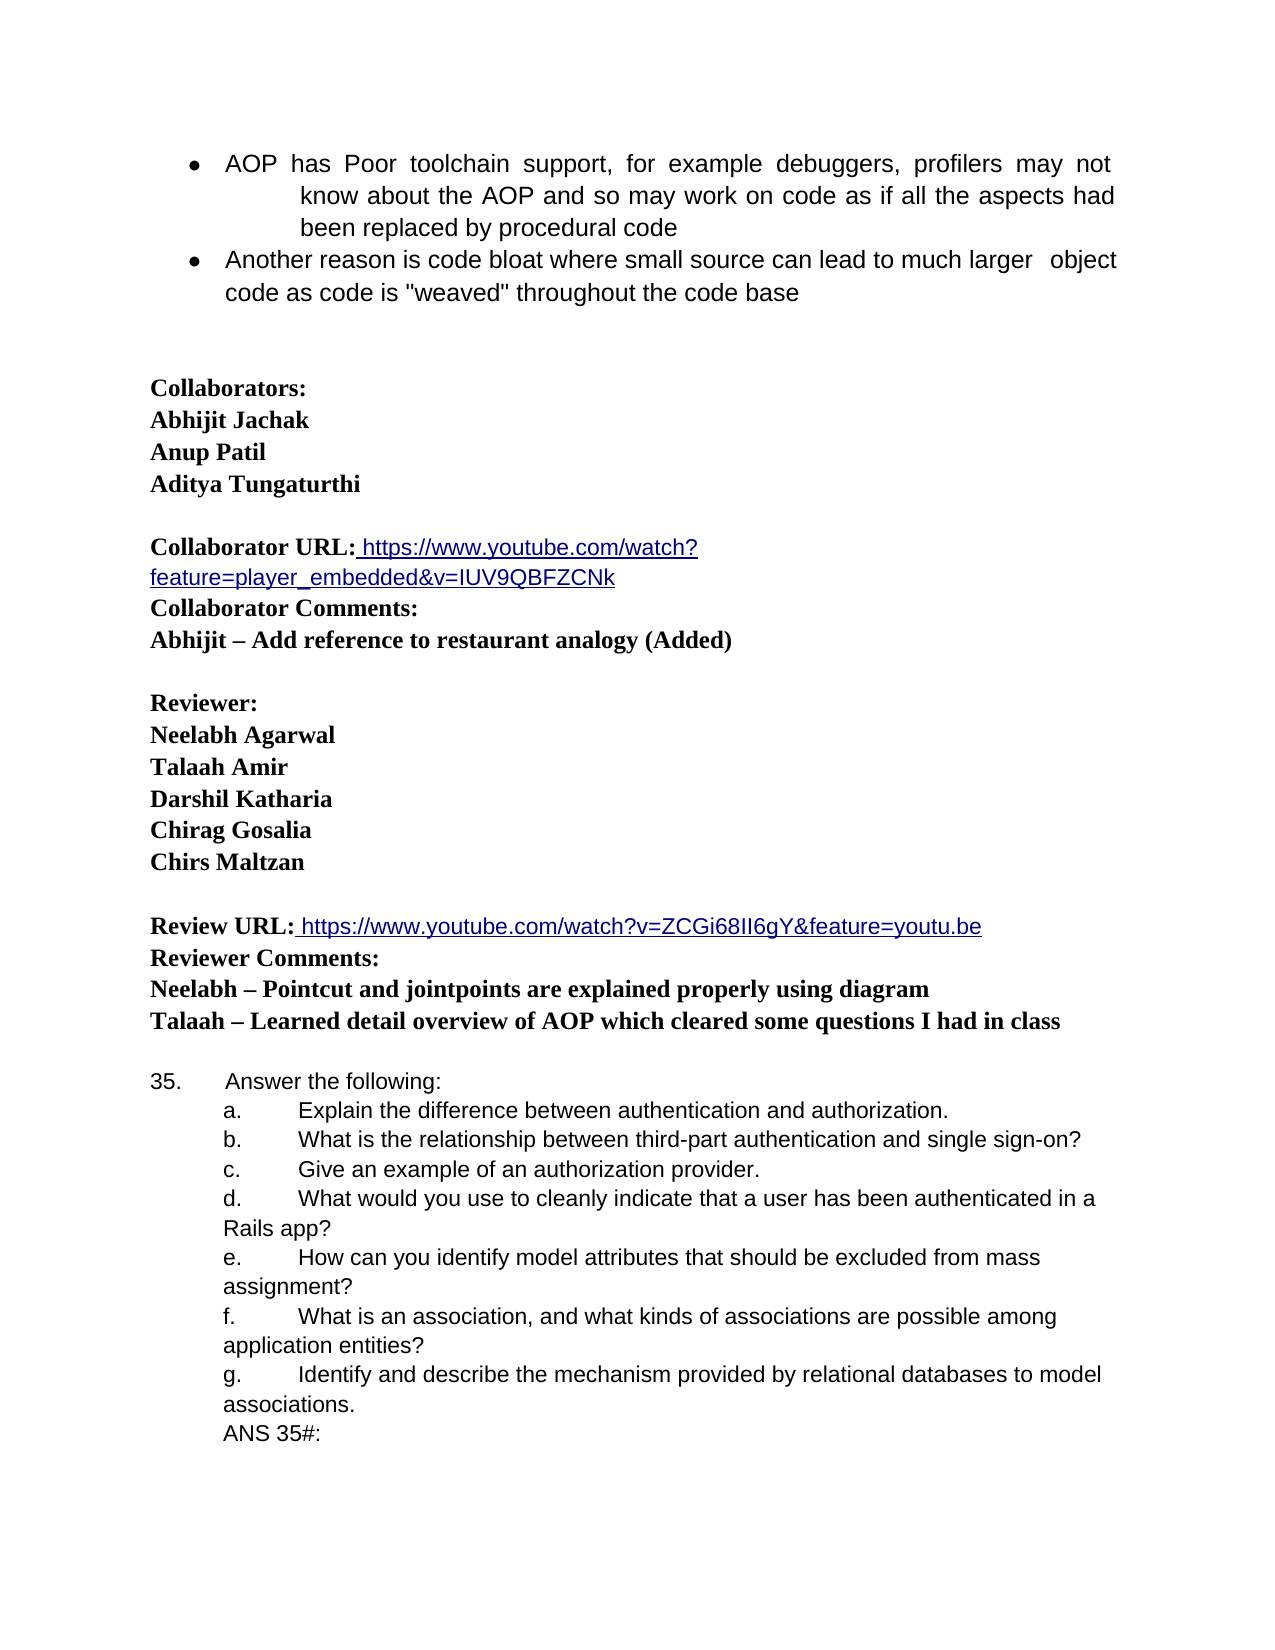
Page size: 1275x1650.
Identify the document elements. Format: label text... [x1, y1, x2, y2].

text Darshil Katharia [150, 785, 1125, 813]
text ANS 35#: [223, 1421, 1125, 1447]
text Reviewer Comments: [150, 944, 1125, 971]
text Neelabh Agarwal [150, 721, 1125, 749]
text Chirs Maltzan [150, 848, 1125, 876]
text Neelabh – Pointcut and jointpoints are explained properly using diagram [150, 976, 1125, 1003]
text f. What is an association, and what kinds of associations are possible among application entities? [223, 1303, 1125, 1358]
text Review URL: https://www.youtube.com/watch?v=ZCGi68II6gY&feature=youtu.be [150, 912, 1125, 940]
text Abhijit Jachak [150, 406, 1125, 434]
text c. Give an example of an authorization provider. [223, 1157, 1125, 1182]
list Another reason is code bloat where small source can lead to much larger object code as code is "weaved" throughout the code base [187, 246, 1125, 306]
text Talaah – Learned detail overview of AOP which cleared some questions I had in class [150, 1007, 1125, 1035]
text Collaborator URL: https://www.youtube.com/watch?feature=player_embedded&v=IUV9QBFZCNk [150, 533, 1125, 591]
text Reviewer: [150, 689, 1125, 717]
text Anup Patil [150, 438, 1125, 466]
text Talaah Amir [150, 753, 1125, 781]
text 35. Answer the following: [150, 1068, 1125, 1094]
text Collaborator Comments: [150, 594, 1125, 622]
text Abhijit – Add reference to restaurant analogy (Added) [150, 626, 1125, 654]
text Aditya Tungaturthi [150, 470, 1125, 498]
text e. How can you identify model attributes that should be excluded from mass assignment? [223, 1245, 1125, 1300]
text Collaborators: [150, 374, 1125, 402]
text b. What is the relationship between third-part authentication and single sign-on? [223, 1127, 1125, 1153]
text g. Identify and describe the mechanism provided by relational databases to model associations. [223, 1362, 1125, 1417]
list AOP has Poor toolchain support, for example debuggers, profilers may not know about the AOP and so may work on code as if all the aspects had been replaced by procedural code [187, 150, 1125, 242]
text Chirag Gosalia [150, 817, 1125, 844]
text d. What would you use to cleanly indicate that a user has been authenticated in a Rails app? [223, 1186, 1125, 1241]
text a. Explain the difference between authentication and authorization. [223, 1098, 1125, 1123]
